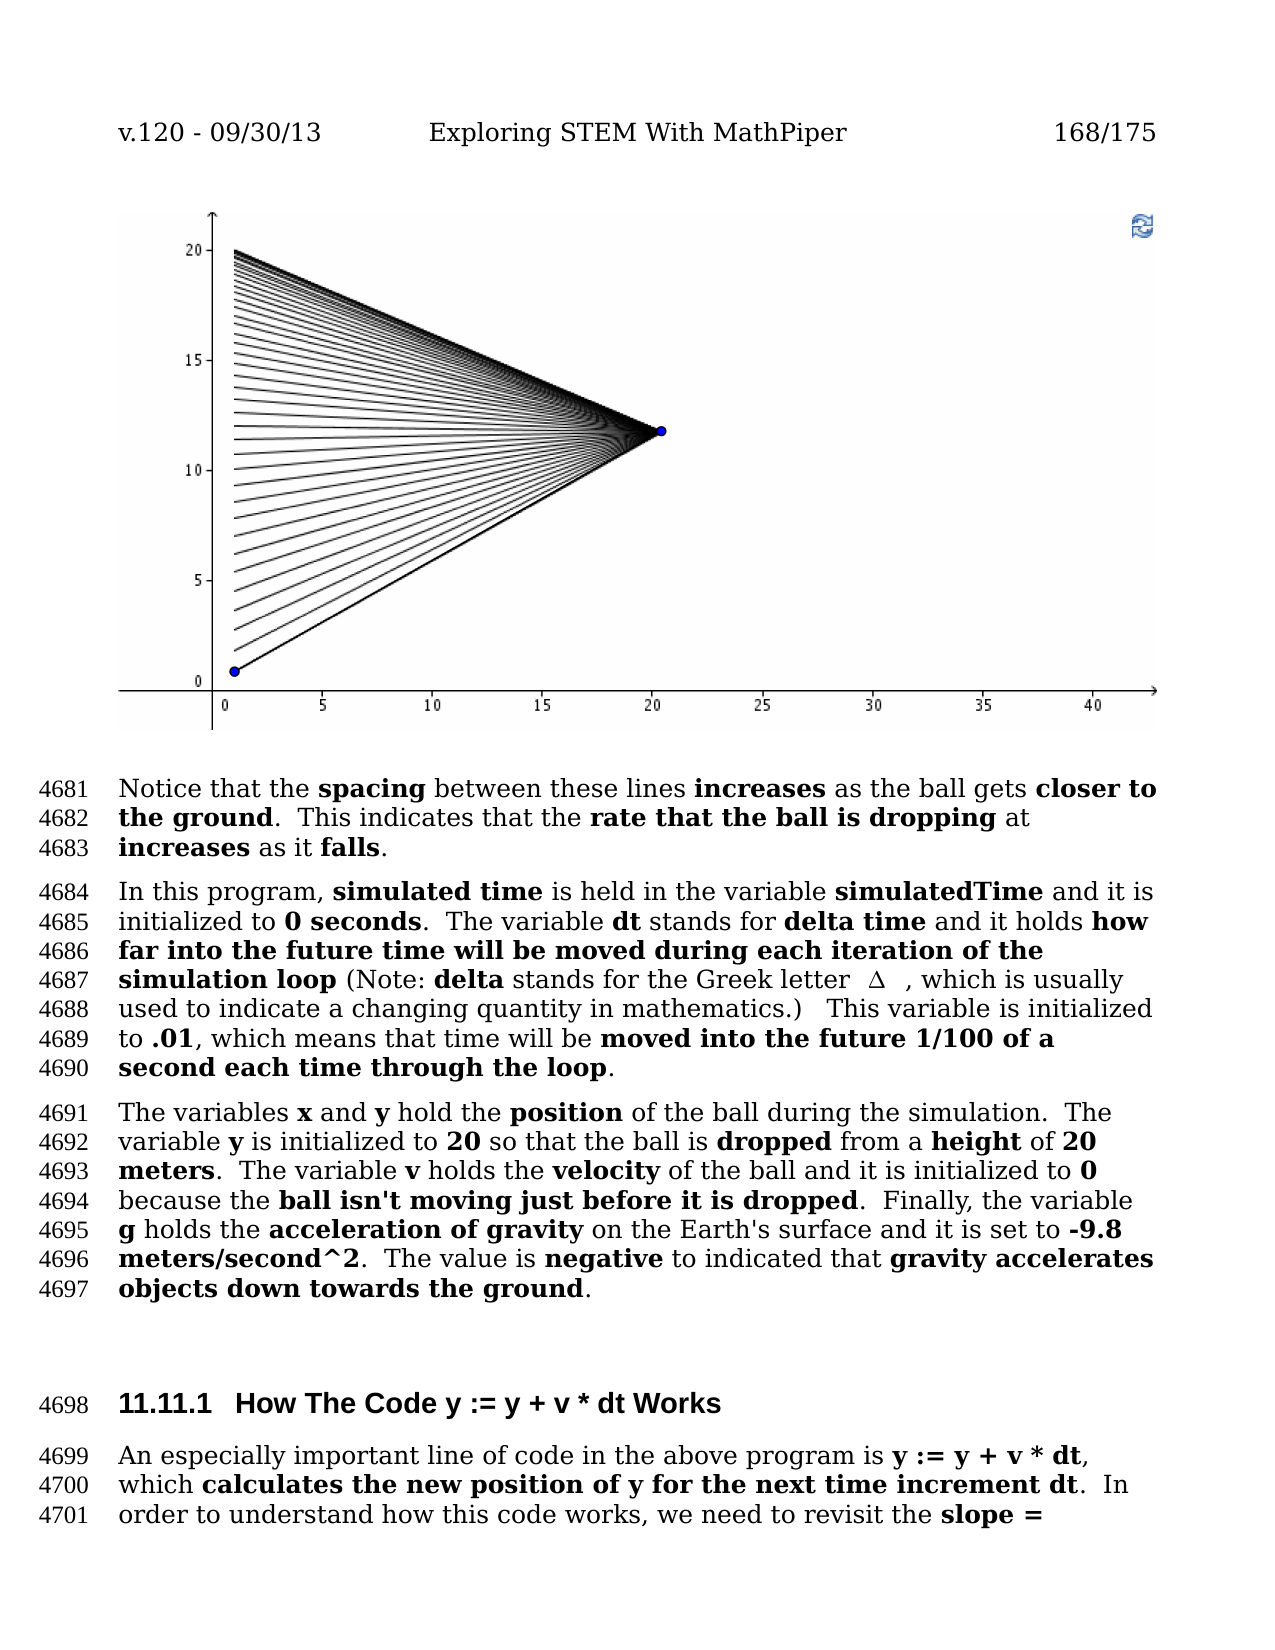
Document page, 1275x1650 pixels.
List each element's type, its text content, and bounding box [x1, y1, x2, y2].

text The variables x and y hold the position of the ball during the simulation. The variable y is initialized to 20 so that the ball is dropped from a height of 20 meters. The variable v holds the velocity of the ball and it is initialized to 0 because the ball isn't moving just before it is dropped. Finally, the variable g holds the acceleration of gravity on the Earth's surface and it is set to -9.8 meters/second^2. The value is negative to indicated that gravity accelerates objects down towards the ground. [118, 1097, 1157, 1303]
text In this program, simulated time is held in the variable simulatedTime and it is initialized to 0 seconds. The variable dt stands for delta time and it holds how far into the future time will be moved during each iteration of the simulation loop (Note: delta stands for the Greek letter, which is usually used to indicate a changing quantity in mathematics.) This variable is initialized to .01, which means that time will be moved into the future 1/100 of a second each time through the loop. [118, 877, 1157, 1082]
subtitle How The Code y := y + v * dt Works [118, 1386, 1157, 1420]
picture [118, 212, 1157, 730]
text Notice that the spacing between these lines increases as the ball gets closer to the ground. This indicates that the rate that the ball is dropping at increases as it falls. [118, 774, 1157, 862]
text An especially important line of code in the above program is y := y + v * dt, which calculates the new position of y for the next time increment dt. In order to understand how this code works, we need to revisit the slope = [118, 1441, 1157, 1529]
